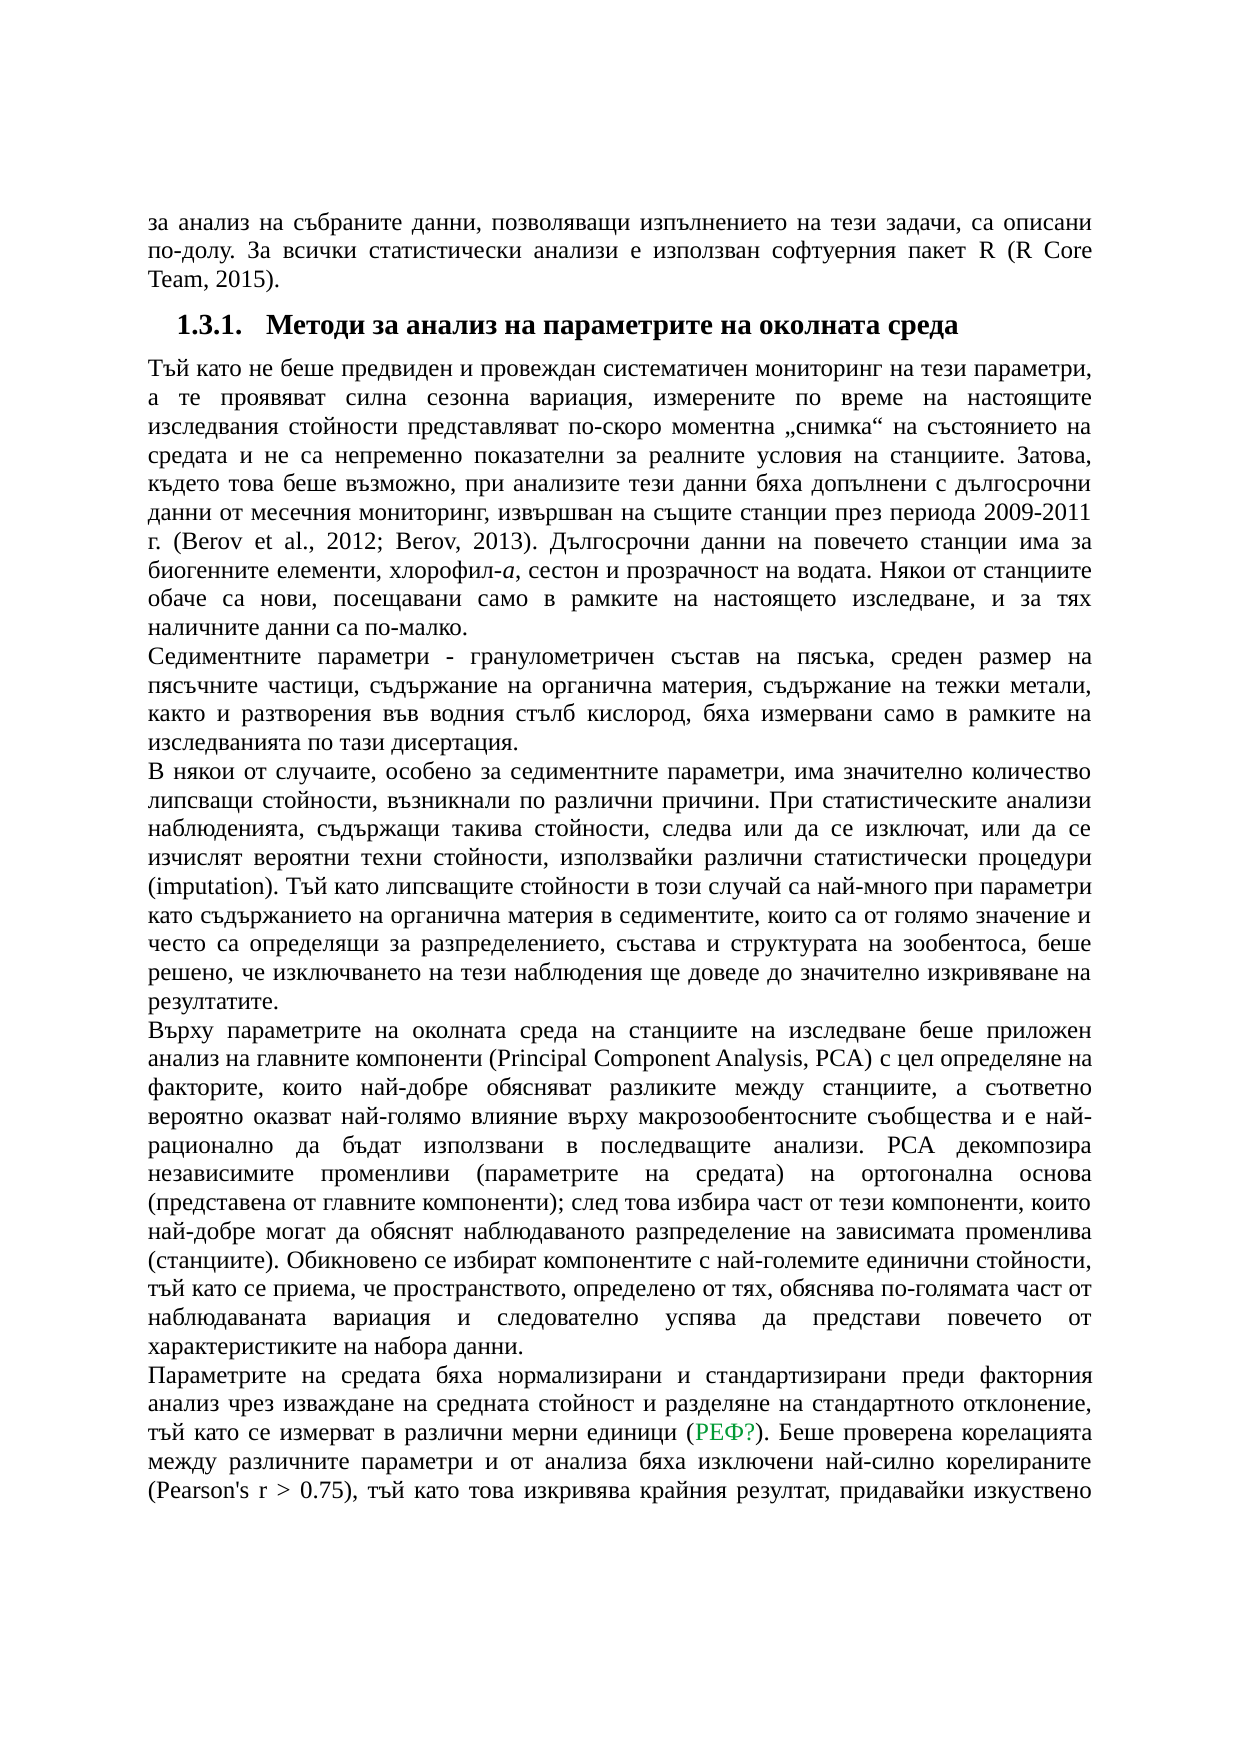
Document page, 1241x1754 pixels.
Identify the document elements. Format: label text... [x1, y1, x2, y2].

text Върху параметрите на околната среда на станциите на изследване беше приложен анализ на главните компоненти (Principal Component Analysis, PCA) с цел определяне на факторите, които най-добре обясняват разликите между станциите, а съответно вероятно оказват най-голямо влияние върху макрозообентосните съобщества и е най-рационално да бъдат използвани в последващите анализи. PCA декомпозира независимите променливи (параметрите на средата) на ортогонална основа (представена от главните компоненти); след това избира част от тези компоненти, които най-добре могат да обяснят наблюдаваното разпределение на зависимата променлива (станциите). Обикновено се избират компонентите с най-големите единични стойности, тъй като се приема, че пространството, определено от тях, обяснява по-голямата част от наблюдаваната вариация и следователно успява да представи повечето от характеристиките на набора данни. [148, 1015, 1093, 1360]
text за анализ на събраните данни, позволяващи изпълнението на тези задачи, са описани по-долу. За всички статистически анализи е използван софтуерния пакет R (R Core Team, 2015). [148, 207, 1093, 293]
text В някои от случаите, особено за седиментните параметри, има значително количество липсващи стойности, възникнали по различни причини. При статистическите анализи наблюденията, съдържащи такива стойности, следва или да се изключат, или да се изчислят вероятни техни стойности, използвайки различни статистически процедури (imputation). Тъй като липсващите стойности в този случай са най-много при параметри като съдържанието на органична материя в седиментите, които са от голямо значение и често са определящи за разпределението, състава и структурата на зообентоса, беше решено, че изключването на тези наблюдения ще доведе до значително изкривяване на резултатите. [148, 756, 1093, 1015]
text Тъй като не беше предвиден и провеждан систематичен мониторинг на тези параметри, а те проявяват силна сезонна вариация, измерените по време на настоящите изследвания стойности представляват по-скоро моментна „снимка“ на състоянието на средата и не са непременно показателни за реалните условия на станциите. Затова, където това беше възможно, при анализите тези данни бяха допълнени с дългосрочни данни от месечния мониторинг, извършван на същите станции през периода 2009-2011 г. (Berov et al., 2012; Berov, 2013). Дългосрочни данни на повечето станции има за биогенните елементи, хлорофил-а, сестон и прозрачност на водата. Някои от станциите обаче са нови, посещавани само в рамките на настоящето изследване, и за тях наличните данни са по-малко. [148, 353, 1093, 641]
text Седиментните параметри - гранулометричен състав на пясъка, среден размер на пясъчните частици, съдържание на органична материя, съдържание на тежки метали, както и разтворения във водния стълб кислород, бяха измервани само в рамките на изследванията по тази дисертация. [148, 641, 1093, 756]
text Параметрите на средата бяха нормализирани и стандартизирани преди факторния анализ чрез изваждане на средната стойност и разделяне на стандартното отклонение, тъй като се измерват в различни мерни единици (РЕФ?). Беше проверена корелацията между различните параметри и от анализа бяха изключени най-силно корелираните (Pearson's r > 0.75), тъй като това изкривява крайния резултат, придавайки изкуствено [148, 1360, 1093, 1503]
subtitle Методи за анализ на параметрите на околната среда [242, 307, 1093, 341]
